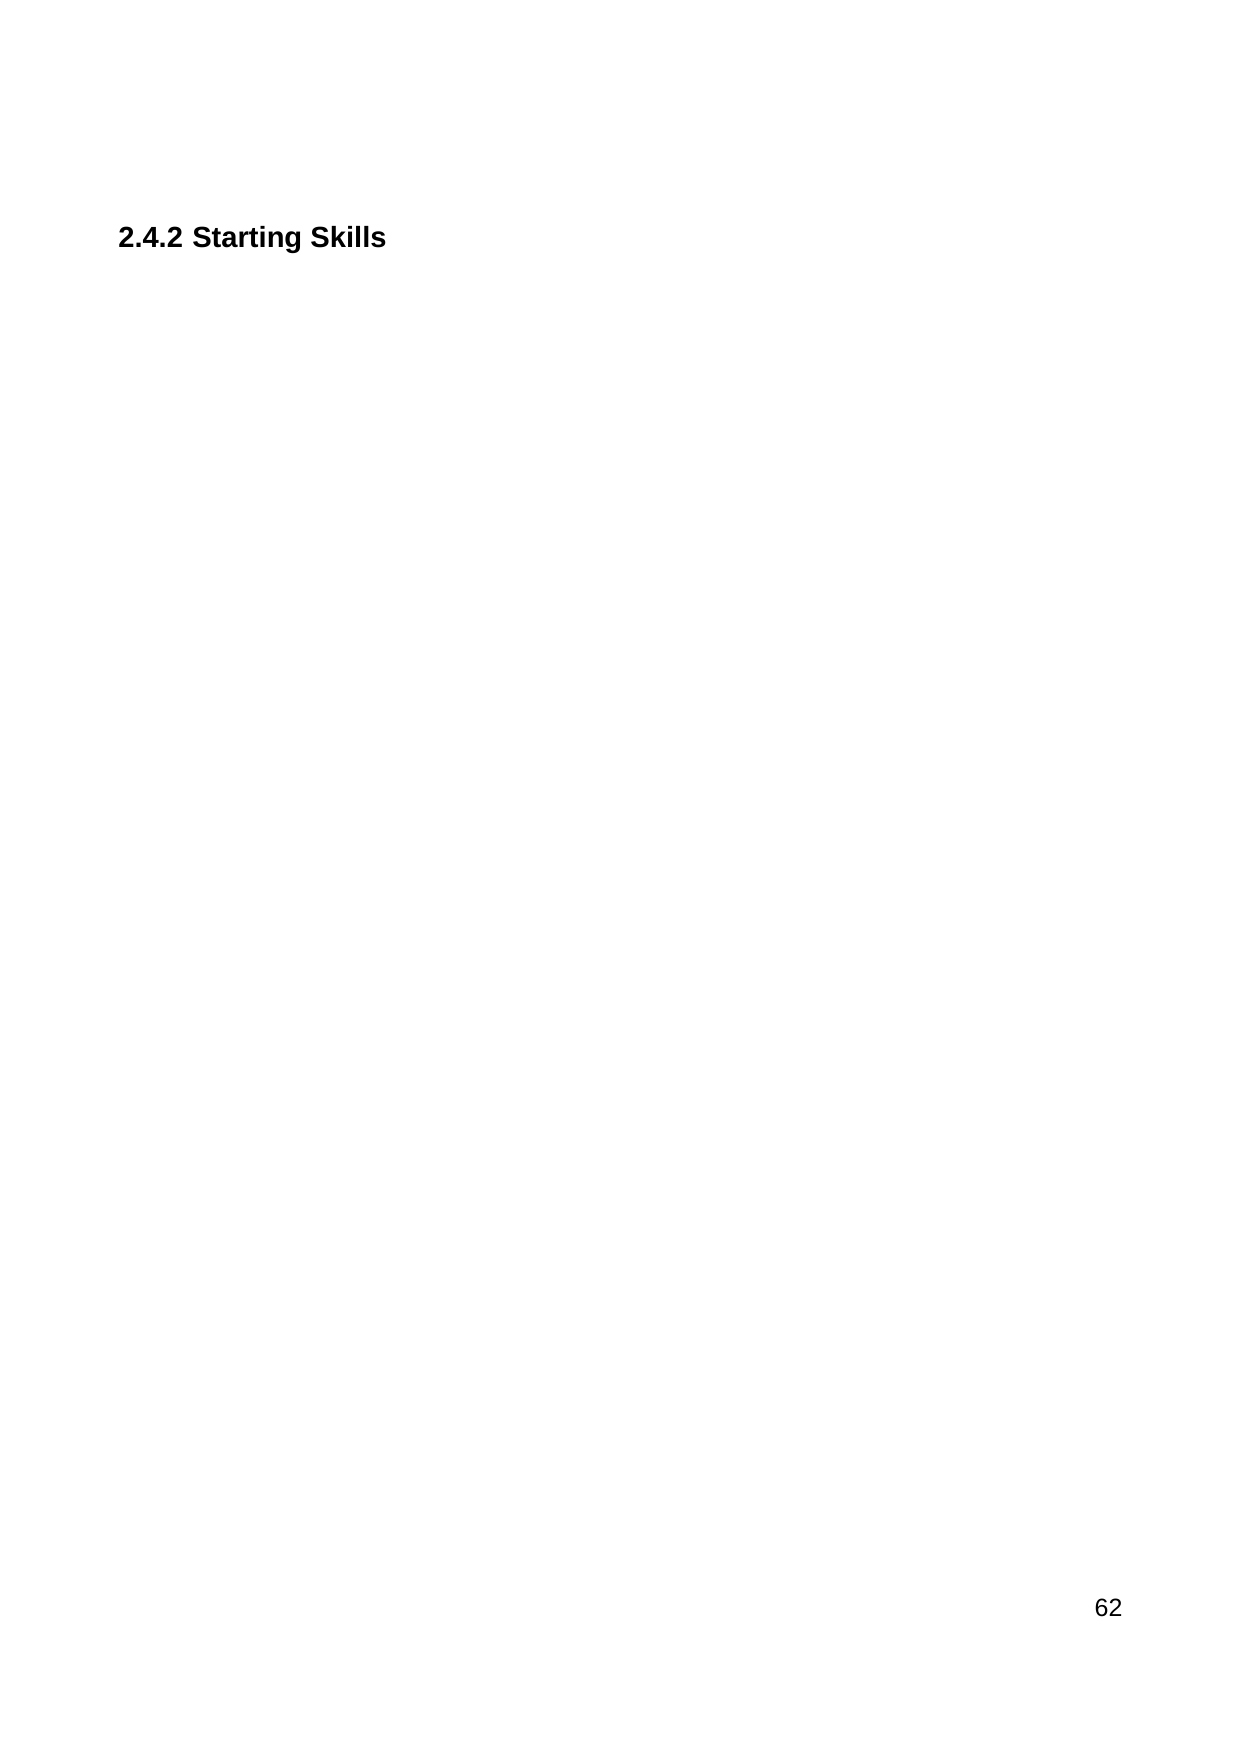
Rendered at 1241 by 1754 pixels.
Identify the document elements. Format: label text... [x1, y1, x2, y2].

subtitle Starting Skills [118, 220, 605, 254]
